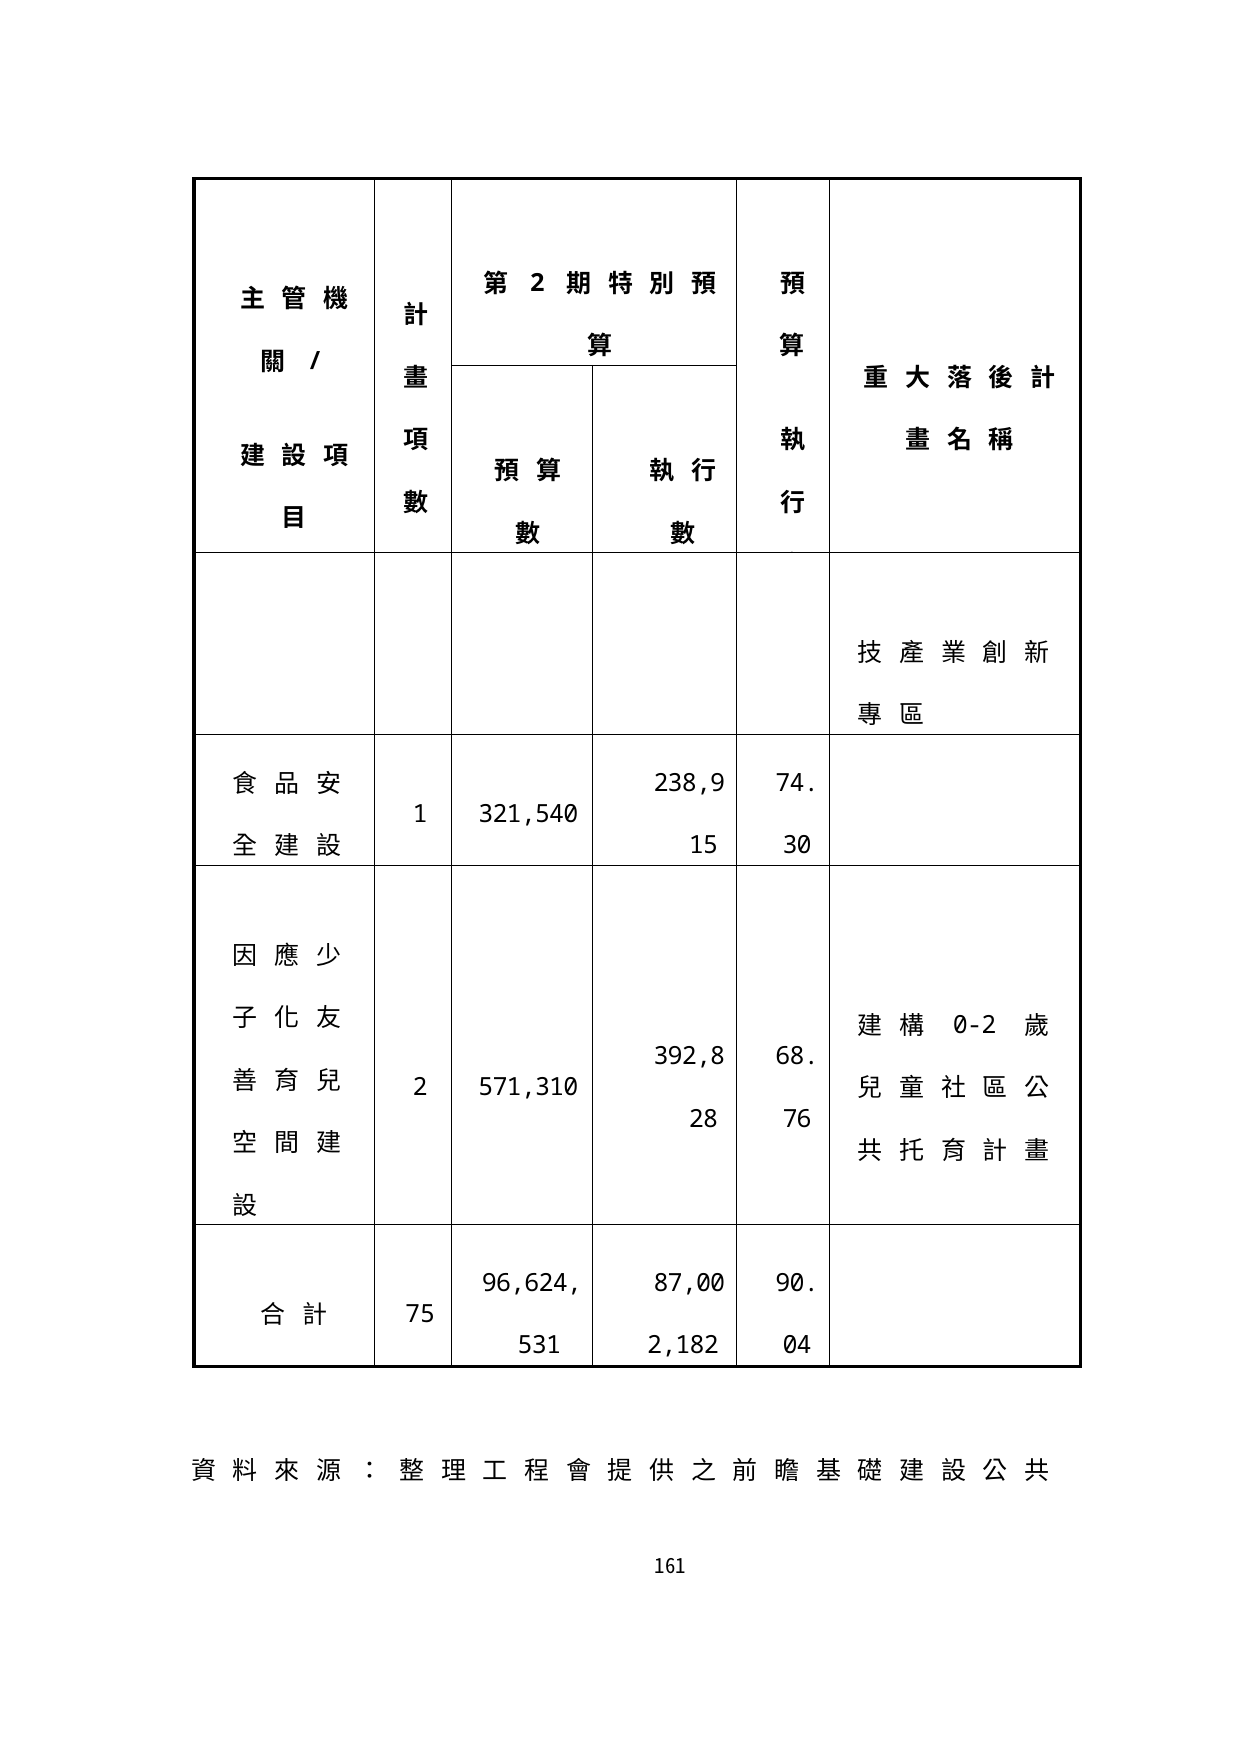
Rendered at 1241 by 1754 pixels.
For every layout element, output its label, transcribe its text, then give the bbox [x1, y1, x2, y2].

table_cell 75 [375, 1225, 451, 1365]
table_cell [196, 553, 374, 733]
table_cell 90.04 [737, 1225, 829, 1365]
table_cell 技產業創新專區 [830, 553, 1079, 733]
table_cell 392,828 [593, 866, 736, 1224]
table_cell 1 [375, 735, 451, 865]
text 資料來源：整理工程會提供之前瞻基礎建設公共 [183, 1427, 1058, 1490]
table_cell [593, 553, 736, 733]
table_cell 96,624,531 [452, 1225, 592, 1365]
table_cell 2 [375, 866, 451, 1224]
table_header 第2期特別預算 [452, 180, 736, 365]
table_cell 571,310 [452, 866, 592, 1224]
table_header 計畫項數 [375, 180, 451, 552]
table_cell 預算數 [452, 366, 592, 552]
table_cell [830, 1225, 1079, 1365]
table_cell [452, 553, 592, 733]
table_cell 食品安全建設 [196, 735, 374, 865]
table_cell 321,540 [452, 735, 592, 865]
table_cell 合計 [196, 1225, 374, 1365]
table_header 重大落後計畫名稱 [830, 180, 1079, 552]
table_header 預算 執行率 [737, 180, 829, 552]
table_cell [375, 553, 451, 733]
table_cell 執行數 [593, 366, 736, 552]
table_cell 87,002,182 [593, 1225, 736, 1365]
table_cell 74.30 [737, 735, 829, 865]
table_cell 238,915 [593, 735, 736, 865]
table_cell 68.76 [737, 866, 829, 1224]
table_cell 建構0-2歲兒童社區公共托育計畫 [830, 866, 1079, 1224]
table_cell [830, 735, 1079, 865]
table_header 主管機關/ 建設項目 [196, 180, 374, 552]
table_cell 因應少子化友善育兒空間建設 [196, 866, 374, 1224]
table_cell 79.14 [737, 553, 829, 733]
